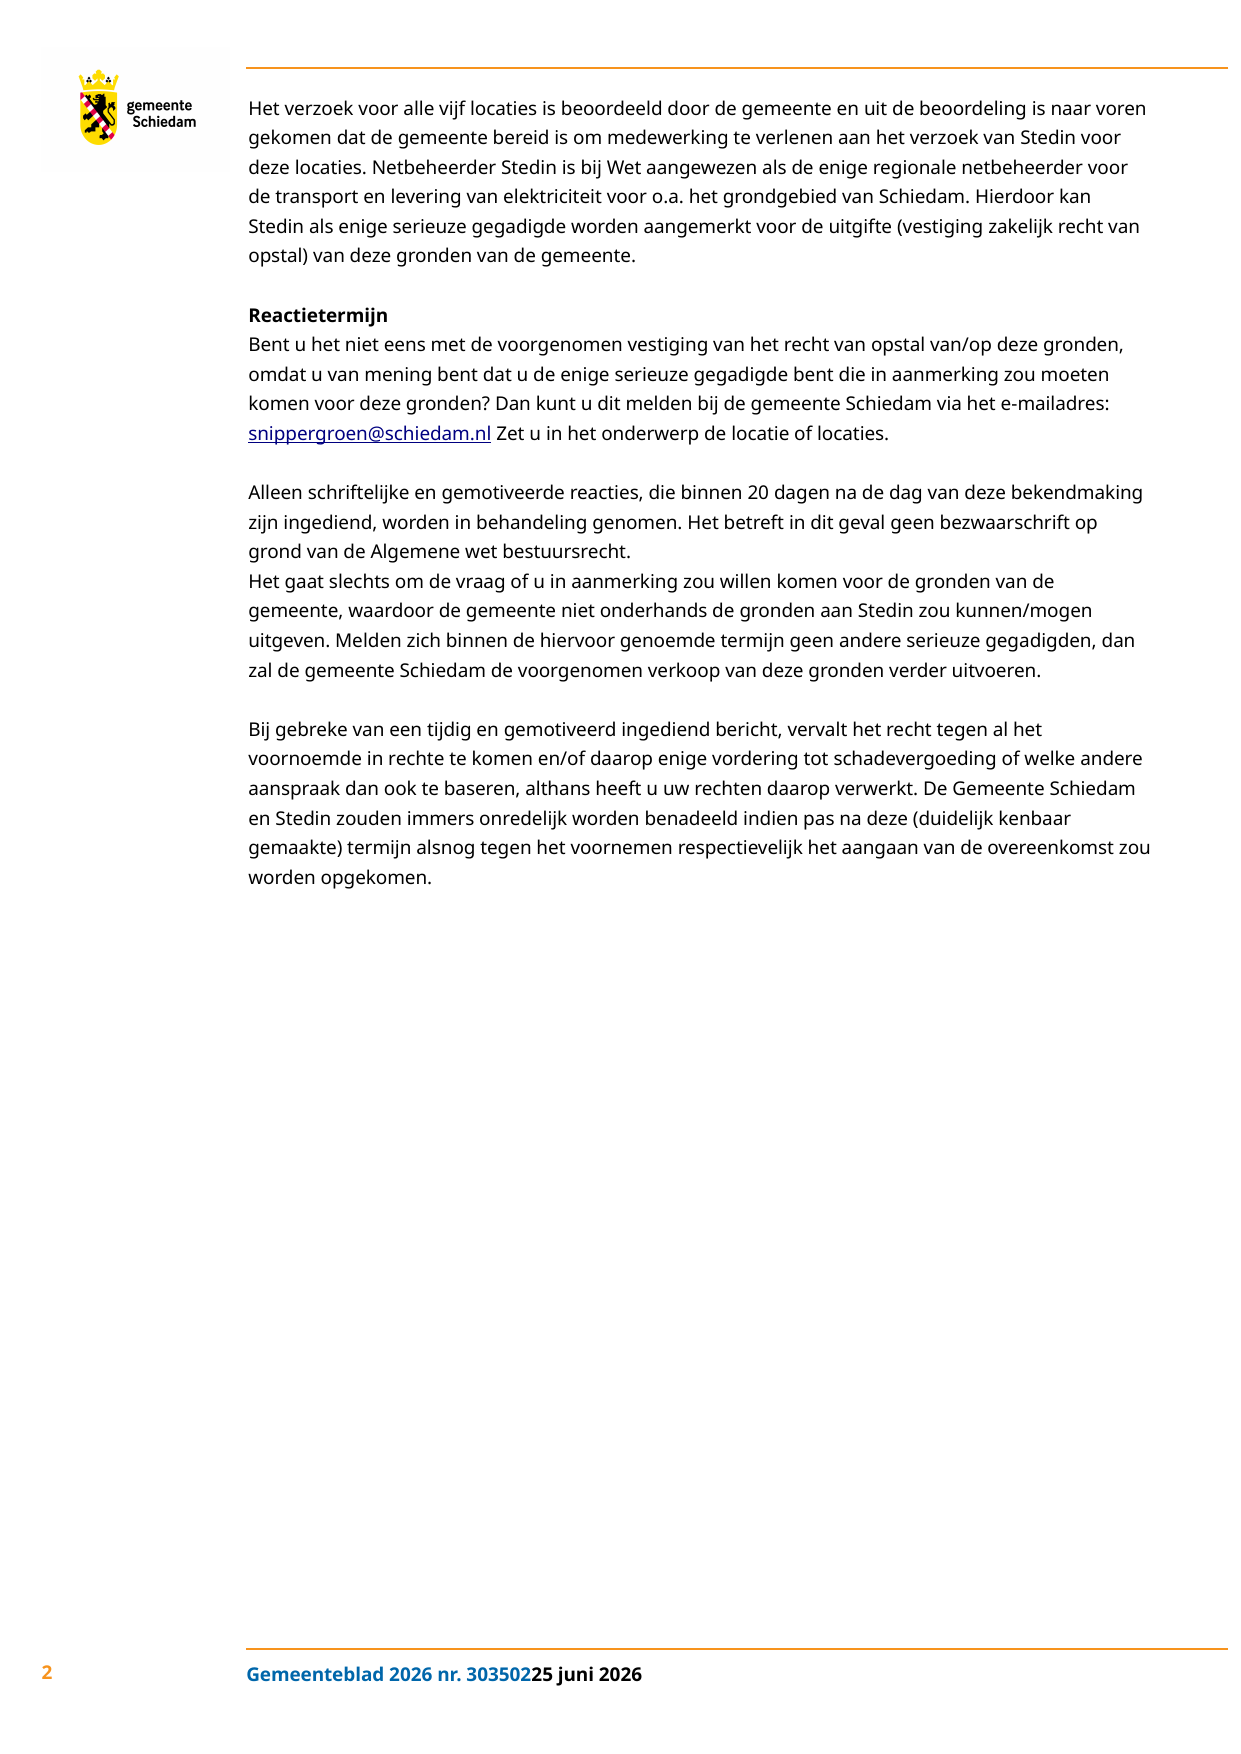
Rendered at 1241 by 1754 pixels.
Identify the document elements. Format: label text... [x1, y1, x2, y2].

text Het gaat slechts om de vraag of u in aanmerking zou willen komen voor de gronden van de gemeente, waardoor de gemeente niet onderhands de gronden aan Stedin zou kunnen/mogen uitgeven. Melden zich binnen de hiervoor genoemde termijn geen andere serieuze gegadigden, dan zal de gemeente Schiedam de voorgenomen verkoop van deze gronden verder uitvoeren. [248, 568, 1152, 683]
text Bij gebreke van een tijdig en gemotiveerd ingediend bericht, vervalt het recht tegen al het voornoemde in rechte te komen en/of daarop enige vordering tot schadevergoeding of welke andere aanspraak dan ook te baseren, althans heeft u uw rechten daarop verwerkt. De Gemeente Schiedam en Stedin zouden immers onredelijk worden benadeeld indien pas na deze (duidelijk kenbaar gemaakte) termijn alsnog tegen het voornemen respectievelijk het aangaan van de overeenkomst zou worden opgekomen. [248, 716, 1152, 890]
text Het verzoek voor alle vijf locaties is beoordeeld door de gemeente en uit de beoordeling is naar voren gekomen dat de gemeente bereid is om medewerking te verlenen aan het verzoek van Stedin voor deze locaties. Netbeheerder Stedin is bij Wet aangewezen als de enige regionale netbeheerder voor de transport en levering van elektriciteit voor o.a. het grondgebied van Schiedam. Hierdoor kan Stedin als enige serieuze gegadigde worden aangemerkt voor de uitgifte (vestiging zakelijk recht van opstal) van deze gronden van de gemeente. [248, 95, 1152, 268]
text Bent u het niet eens met de voorgenomen vestiging van het recht van opstal van/op deze gronden, omdat u van mening bent dat u de enige serieuze gegadigde bent die in aanmerking zou moeten komen voor deze gronden? Dan kunt u dit melden bij de gemeente Schiedam via het e-mailadres: [248, 331, 1152, 416]
text snippergroen@schiedam.nl Zet u in het onderwerp de locatie of locaties. [248, 420, 1152, 446]
picture [41, 47, 231, 172]
text Alleen schriftelijke en gemotiveerde reacties, die binnen 20 dagen na de dag van deze bekendmaking zijn ingediend, worden in behandeling genomen. Het betreft in dit geval geen bezwaarschrift op grond van de Algemene wet bestuursrecht. [248, 479, 1152, 564]
text Reactietermijn [248, 302, 1152, 328]
